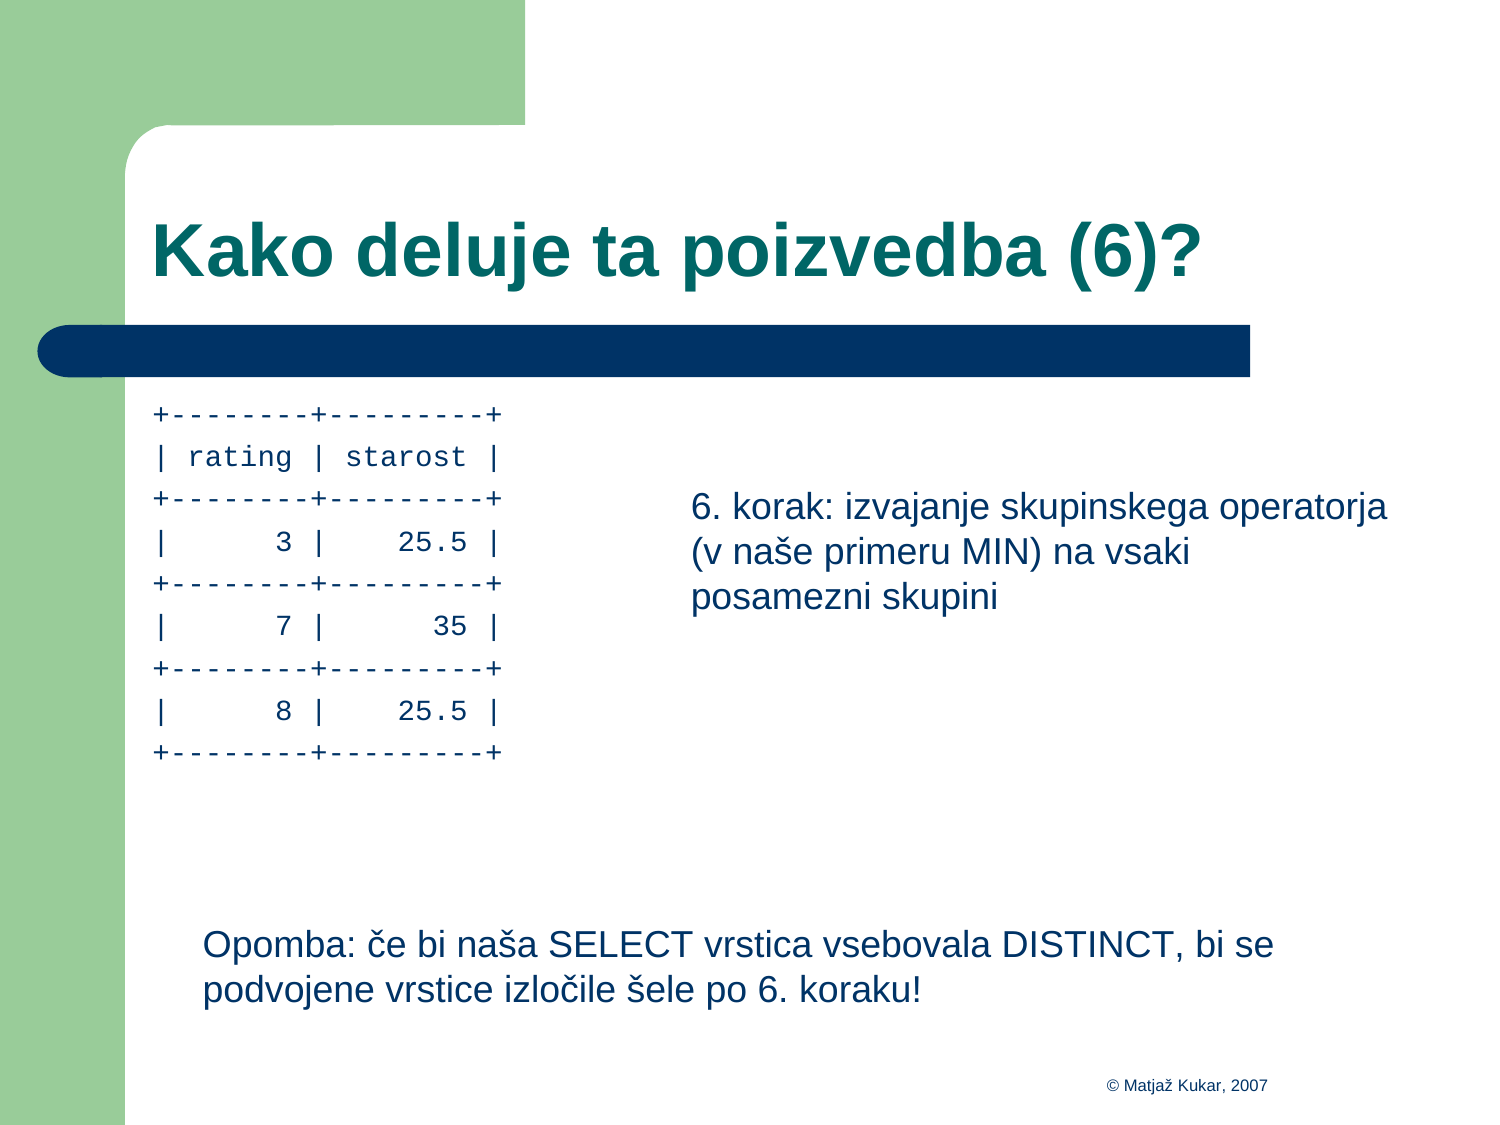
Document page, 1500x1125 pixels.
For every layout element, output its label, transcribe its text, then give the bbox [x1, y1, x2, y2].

text_box 6. korak: izvajanje skupinskega operatorja (v naše primeru MIN) na vsaki posamezni skupini [676, 474, 1403, 626]
text_box © Matjaž Kukar, 2007 [949, 1025, 1426, 1103]
title Kako deluje ta poizvedba (6)? [136, 136, 1414, 301]
list +--------+---------+ | rating | starost | +--------+---------+ | 3 | 25.5 | +--------+---------+ | 7 | 35 | +--------+---------+ | 8 | 25.5 | +--------+---------+ [137, 387, 1400, 999]
text_box Opomba: če bi naša SELECT vrstica vsebovala DISTINCT, bi se podvojene vrstice izločile šele po 6. koraku! [188, 912, 1291, 1018]
